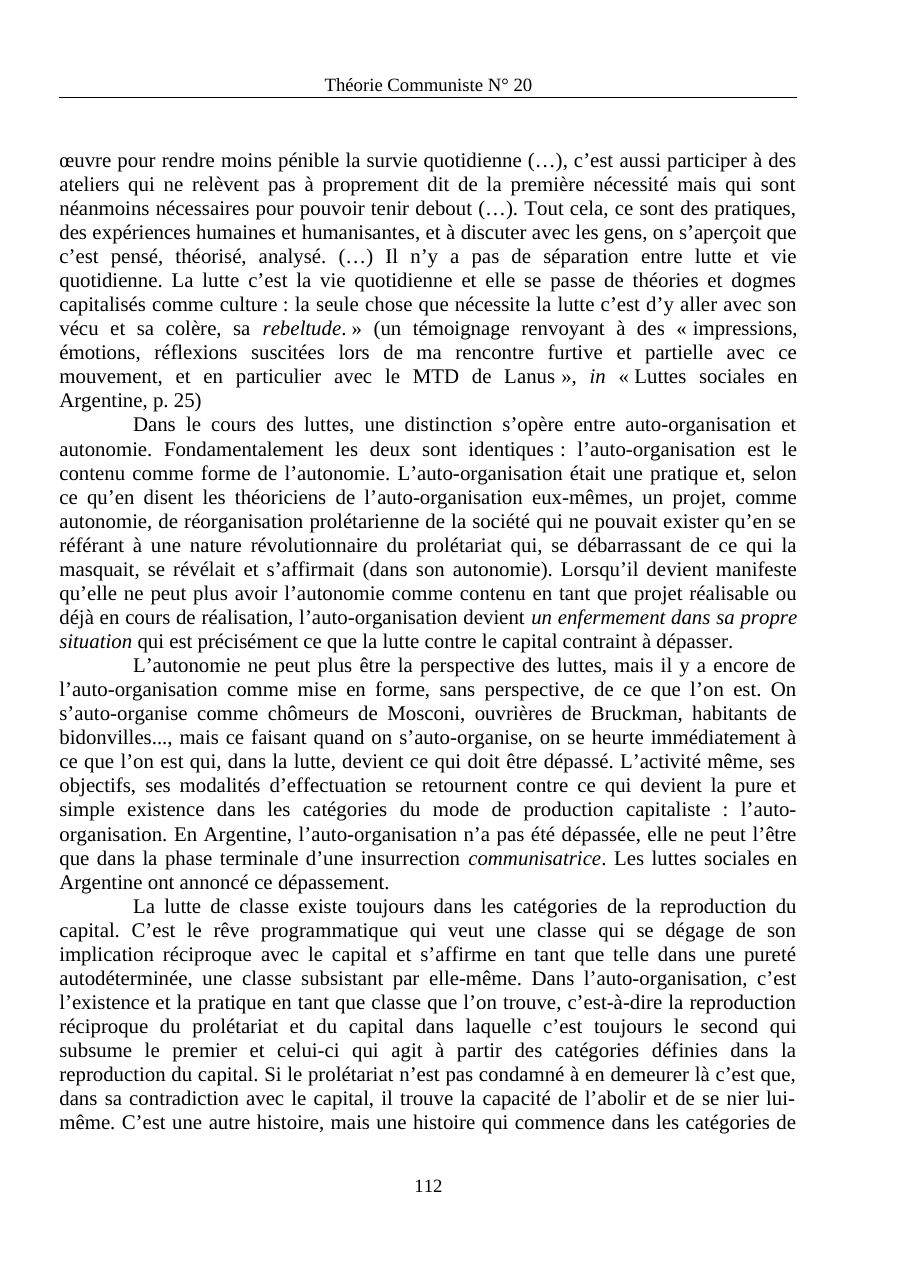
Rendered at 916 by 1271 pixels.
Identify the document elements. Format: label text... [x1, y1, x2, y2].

text L’autonomie ne peut plus être la perspective des luttes, mais il y a encore de l’auto-organisation comme mise en forme, sans perspective, de ce que l’on est. On s’auto-organise comme chômeurs de Mosconi, ouvrières de Bruckman, habitants de bidonvilles..., mais ce faisant quand on s’auto-organise, on se heurte immédiatement à ce que l’on est qui, dans la lutte, devient ce qui doit être dépassé. L’activité même, ses objectifs, ses modalités d’effectuation se retournent contre ce qui devient la pure et simple existence dans les catégories du mode de production capitaliste : l’auto-organisation. En Argentine, l’auto-organisation n’a pas été dépassée, elle ne peut l’être que dans la phase terminale d’une insurrection communisatrice. Les luttes sociales en Argentine ont annoncé ce dépassement. [59, 653, 797, 894]
text œuvre pour rendre moins pénible la survie quotidienne (…), c’est aussi participer à des ateliers qui ne relèvent pas à proprement dit de la première nécessité mais qui sont néanmoins nécessaires pour pouvoir tenir debout (…). Tout cela, ce sont des pratiques, des expériences humaines et humanisantes, et à discuter avec les gens, on s’aperçoit que c’est pensé, théorisé, analysé. (…) Il n’y a pas de séparation entre lutte et vie quotidienne. La lutte c’est la vie quotidienne et elle se passe de théories et dogmes capitalisés comme culture : la seule chose que nécessite la lutte c’est d’y aller avec son vécu et sa colère, sa rebeltude. » (un témoignage renvoyant à des « impressions, émotions, réflexions suscitées lors de ma rencontre furtive et partielle avec ce mouvement, et en particulier avec le MTD de Lanus », in « Luttes sociales en Argentine, p. 25) [59, 148, 797, 412]
text Dans le cours des luttes, une distinction s’opère entre auto-organisation et autonomie. Fondamentalement les deux sont identiques : l’auto-organisation est le contenu comme forme de l’autonomie. L’auto-organisation était une pratique et, selon ce qu’en disent les théoriciens de l’auto-organisation eux-mêmes, un projet, comme autonomie, de réorganisation prolétarienne de la société qui ne pouvait exister qu’en se référant à une nature révolutionnaire du prolétariat qui, se débarrassant de ce qui la masquait, se révélait et s’affirmait (dans son autonomie). Lorsqu’il devient manifeste qu’elle ne peut plus avoir l’autonomie comme contenu en tant que projet réalisable ou déjà en cours de réalisation, l’auto-organisation devient un enfermement dans sa propre situation qui est précisément ce que la lutte contre le capital contraint à dépasser. [59, 412, 797, 653]
text La lutte de classe existe toujours dans les catégories de la reproduction du capital. C’est le rêve programmatique qui veut une classe qui se dégage de son implication réciproque avec le capital et s’affirme en tant que telle dans une pureté autodéterminée, une classe subsistant par elle-même. Dans l’auto-organisation, c’est l’existence et la pratique en tant que classe que l’on trouve, c’est-à-dire la reproduction réciproque du prolétariat et du capital dans laquelle c’est toujours le second qui subsume le premier et celui-ci qui agit à partir des catégories définies dans la reproduction du capital. Si le prolétariat n’est pas condamné à en demeurer là c’est que, dans sa contradiction avec le capital, il trouve la capacité de l’abolir et de se nier lui-même. C’est une autre histoire, mais une histoire qui commence dans les catégories de [59, 894, 797, 1134]
